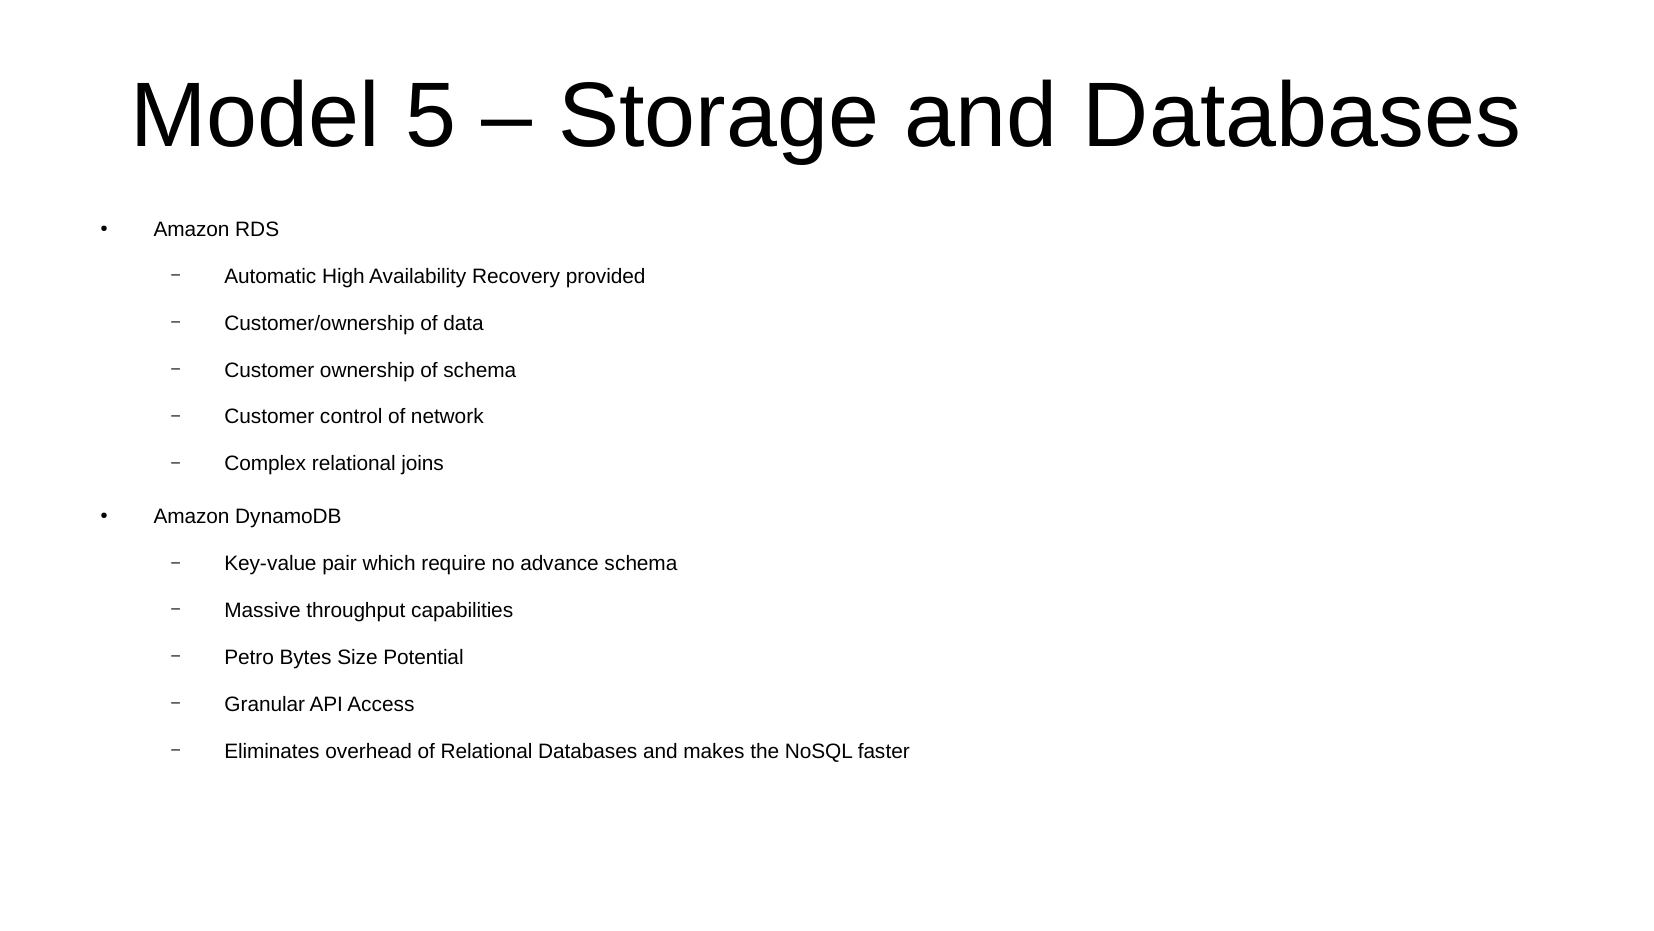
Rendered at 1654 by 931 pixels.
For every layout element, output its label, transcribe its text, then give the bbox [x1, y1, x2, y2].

title Model 5 – Storage and Databases [82, 37, 1571, 193]
list Amazon RDS Automatic High Availability Recovery provided Customer/ownership of data Customer ownership of schema Customer control of network Complex relational joins Amazon DynamoDB Key-value pair which require no advance schema Massive throughput capabilities Petro Bytes Size Potential Granular API Access Eliminates overhead of Relational Databases and makes the NoSQL faster [82, 217, 1621, 901]
